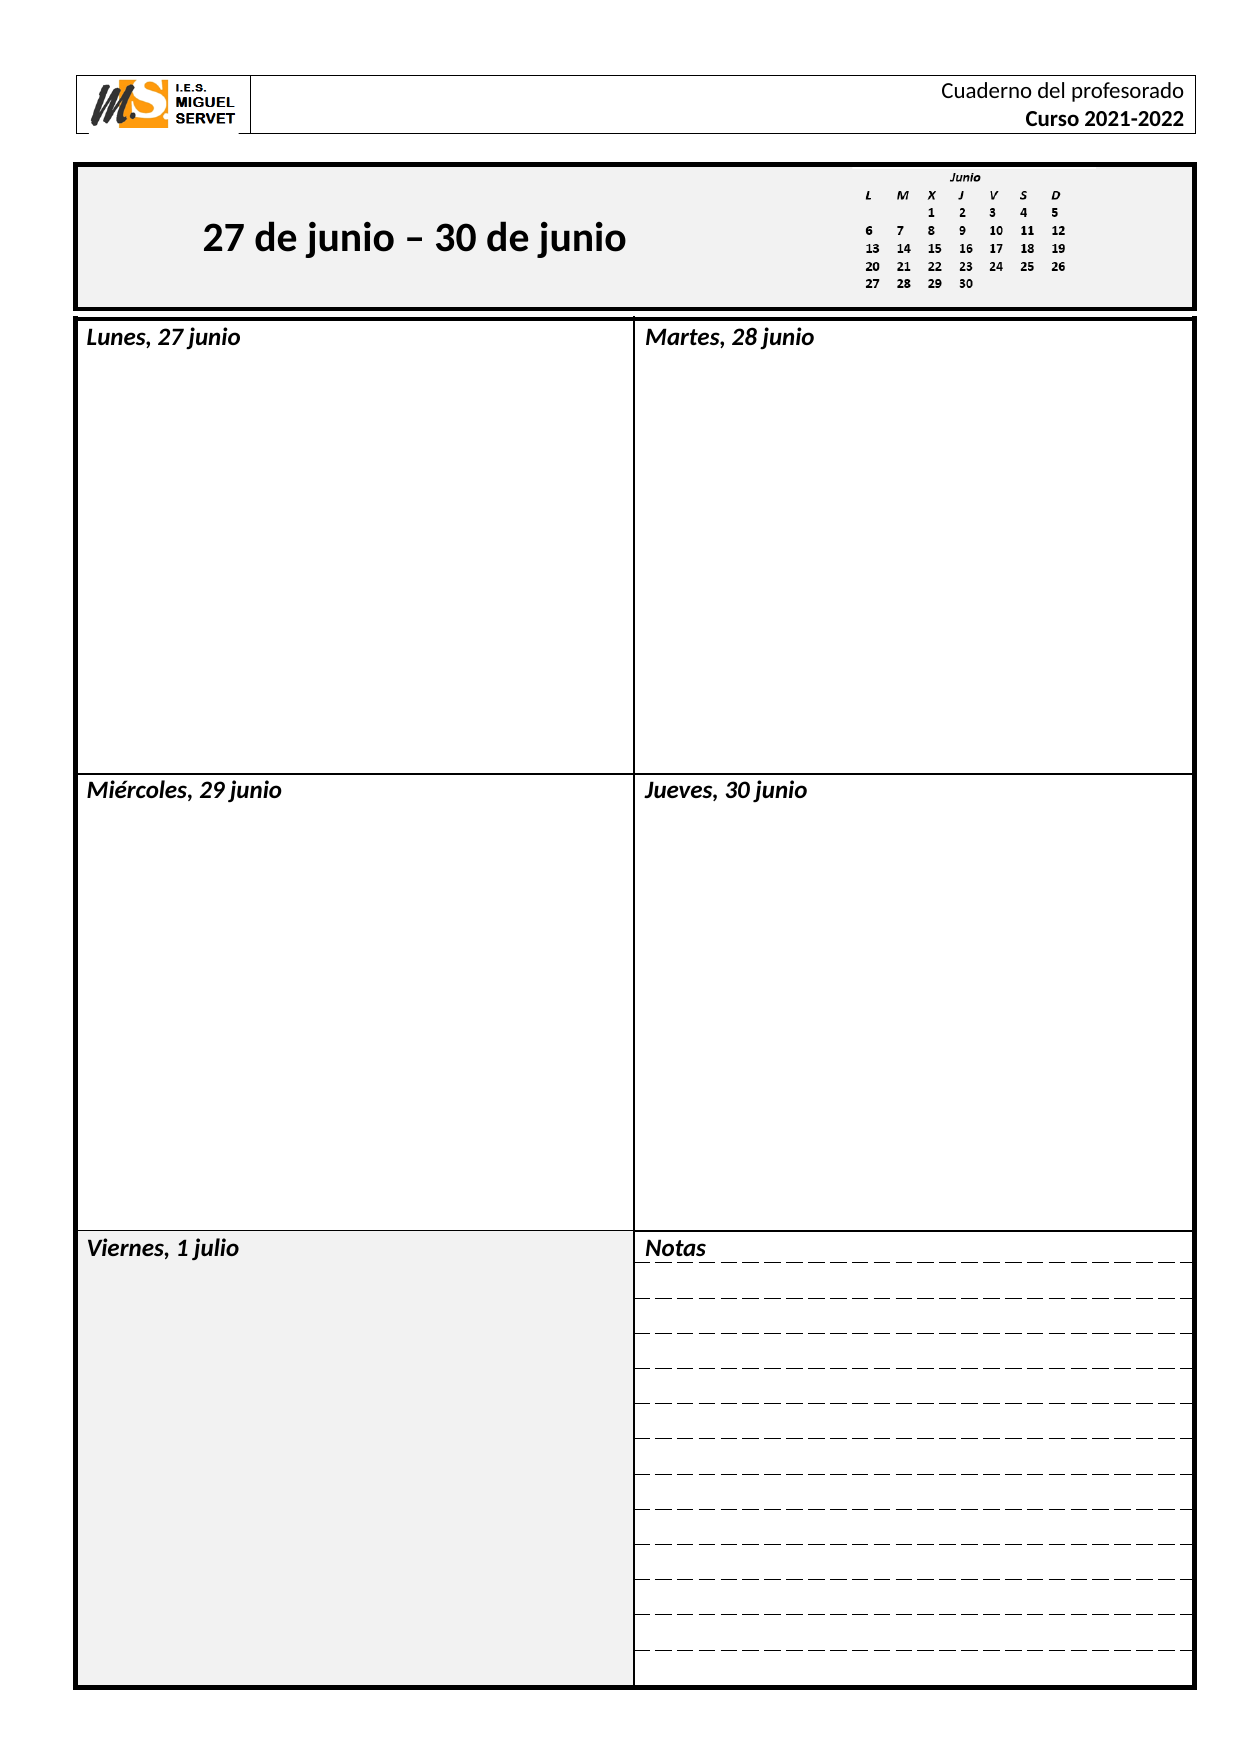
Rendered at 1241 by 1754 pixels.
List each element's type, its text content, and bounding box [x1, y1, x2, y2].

table_cell Miércoles, 29 junio [78, 775, 633, 1229]
table_cell [635, 1614, 1192, 1649]
table_cell Viernes, 1 julio [78, 1231, 633, 1685]
table_cell [635, 1368, 1192, 1403]
table_cell [635, 1579, 1192, 1614]
table_cell [635, 1650, 1192, 1685]
table_cell [635, 1544, 1192, 1579]
table_header [754, 167, 852, 307]
table_header 27 de junio – 30 de junio [78, 167, 754, 307]
table_cell [635, 1474, 1192, 1509]
table_cell [635, 1403, 1192, 1438]
table_cell Notas [635, 1232, 1192, 1262]
table_cell [635, 1333, 1192, 1368]
table_cell Lunes, 27 junio [78, 321, 633, 773]
table_cell [635, 1298, 1192, 1333]
table_cell Martes, 28 junio [635, 321, 1192, 773]
table_cell Jueves, 30 junio [635, 775, 1192, 1229]
table_cell [635, 1262, 1192, 1297]
table_cell [75, 311, 1194, 316]
table_header [1096, 167, 1192, 307]
table_cell [635, 1438, 1192, 1473]
table_cell [635, 1509, 1192, 1544]
